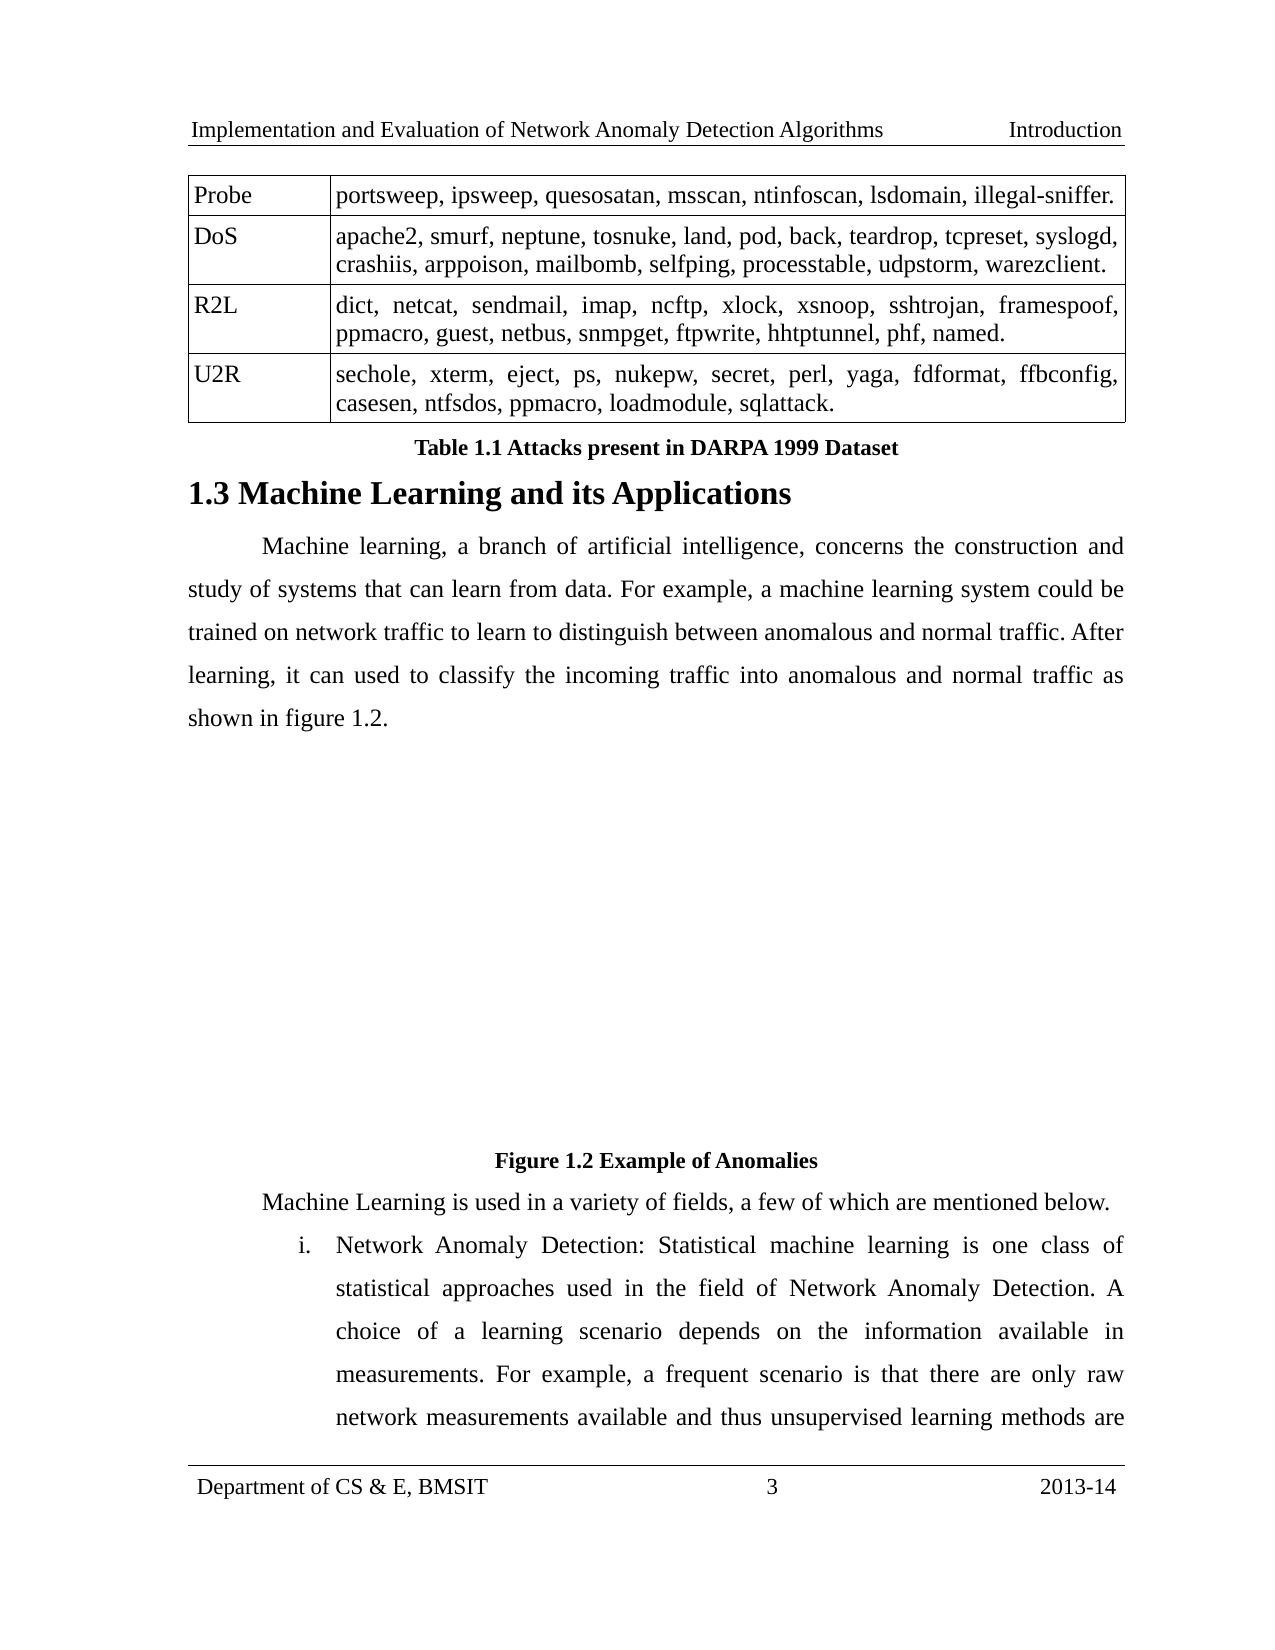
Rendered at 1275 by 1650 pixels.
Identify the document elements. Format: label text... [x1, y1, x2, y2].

table_cell Probe [189, 176, 330, 215]
table_cell R2L [189, 285, 330, 353]
table_cell sechole, xterm, eject, ps, nukepw, secret, perl, yaga, fdformat, ffbconfig, casesen, ntfsdos, ppmacro, loadmodule, sqlattack. [331, 354, 1125, 422]
table_cell dict, netcat, sendmail, imap, ncftp, xlock, xsnoop, sshtrojan, framespoof, ppmacro, guest, netbus, snmpget, ftpwrite, hhtptunnel, phf, named. [331, 285, 1125, 353]
text Figure 1.2 Example of Anomalies [188, 1147, 1125, 1174]
table_cell DoS [189, 216, 330, 284]
text Table 1.1 Attacks present in DARPA 1999 Dataset [188, 434, 1125, 460]
subtitle 1.3 Machine Learning and its Applications [188, 473, 1125, 512]
text Machine Learning is used in a variety of fields, a few of which are mentioned below. [188, 1187, 1125, 1216]
table_cell apache2, smurf, neptune, tosnuke, land, pod, back, teardrop, tcpreset, syslogd, crashiis, arppoison, mailbomb, selfping, processtable, udpstorm, warezclient. [331, 216, 1125, 284]
list Network Anomaly Detection: Statistical machine learning is one class of statistical approaches used in the field of Network Anomaly Detection. A choice of a learning scenario depends on the information available in measurements. For example, a frequent scenario is that there are only raw network measurements available and thus unsupervised learning methods are [298, 1230, 1125, 1431]
text Machine learning, a branch of artificial intelligence, concerns the construction and study of systems that can learn from data. For example, a machine learning system could be trained on network traffic to learn to distinguish between anomalous and normal traffic. After learning, it can used to classify the incoming traffic into anomalous and normal traffic as shown in figure 1.2. [188, 531, 1125, 732]
table_cell U2R [189, 354, 330, 422]
table_cell portsweep, ipsweep, quesosatan, msscan, ntinfoscan, lsdomain, illegal-sniffer. [331, 176, 1125, 215]
